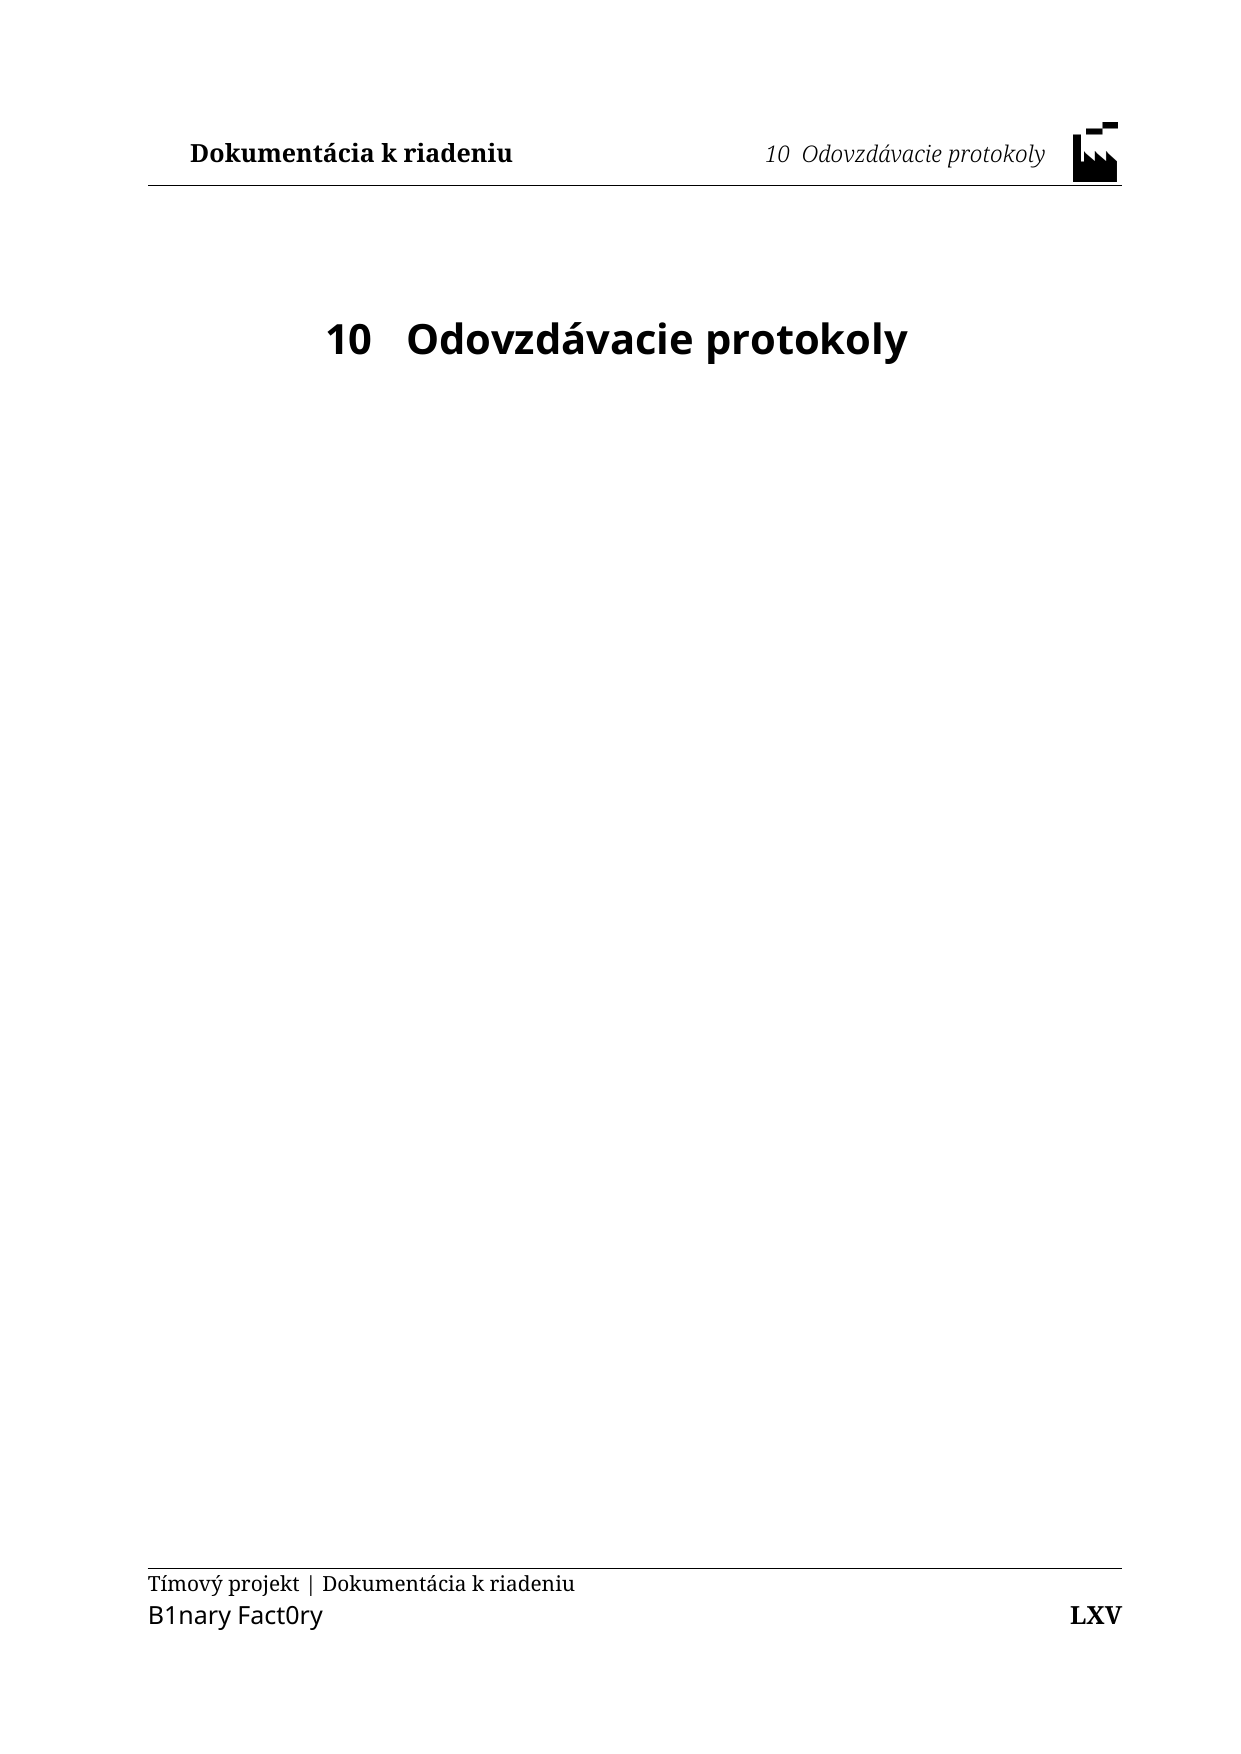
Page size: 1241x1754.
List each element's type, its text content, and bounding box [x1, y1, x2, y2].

subtitle Odovzdávacie protokoly [325, 310, 1004, 367]
picture [1073, 122, 1118, 182]
